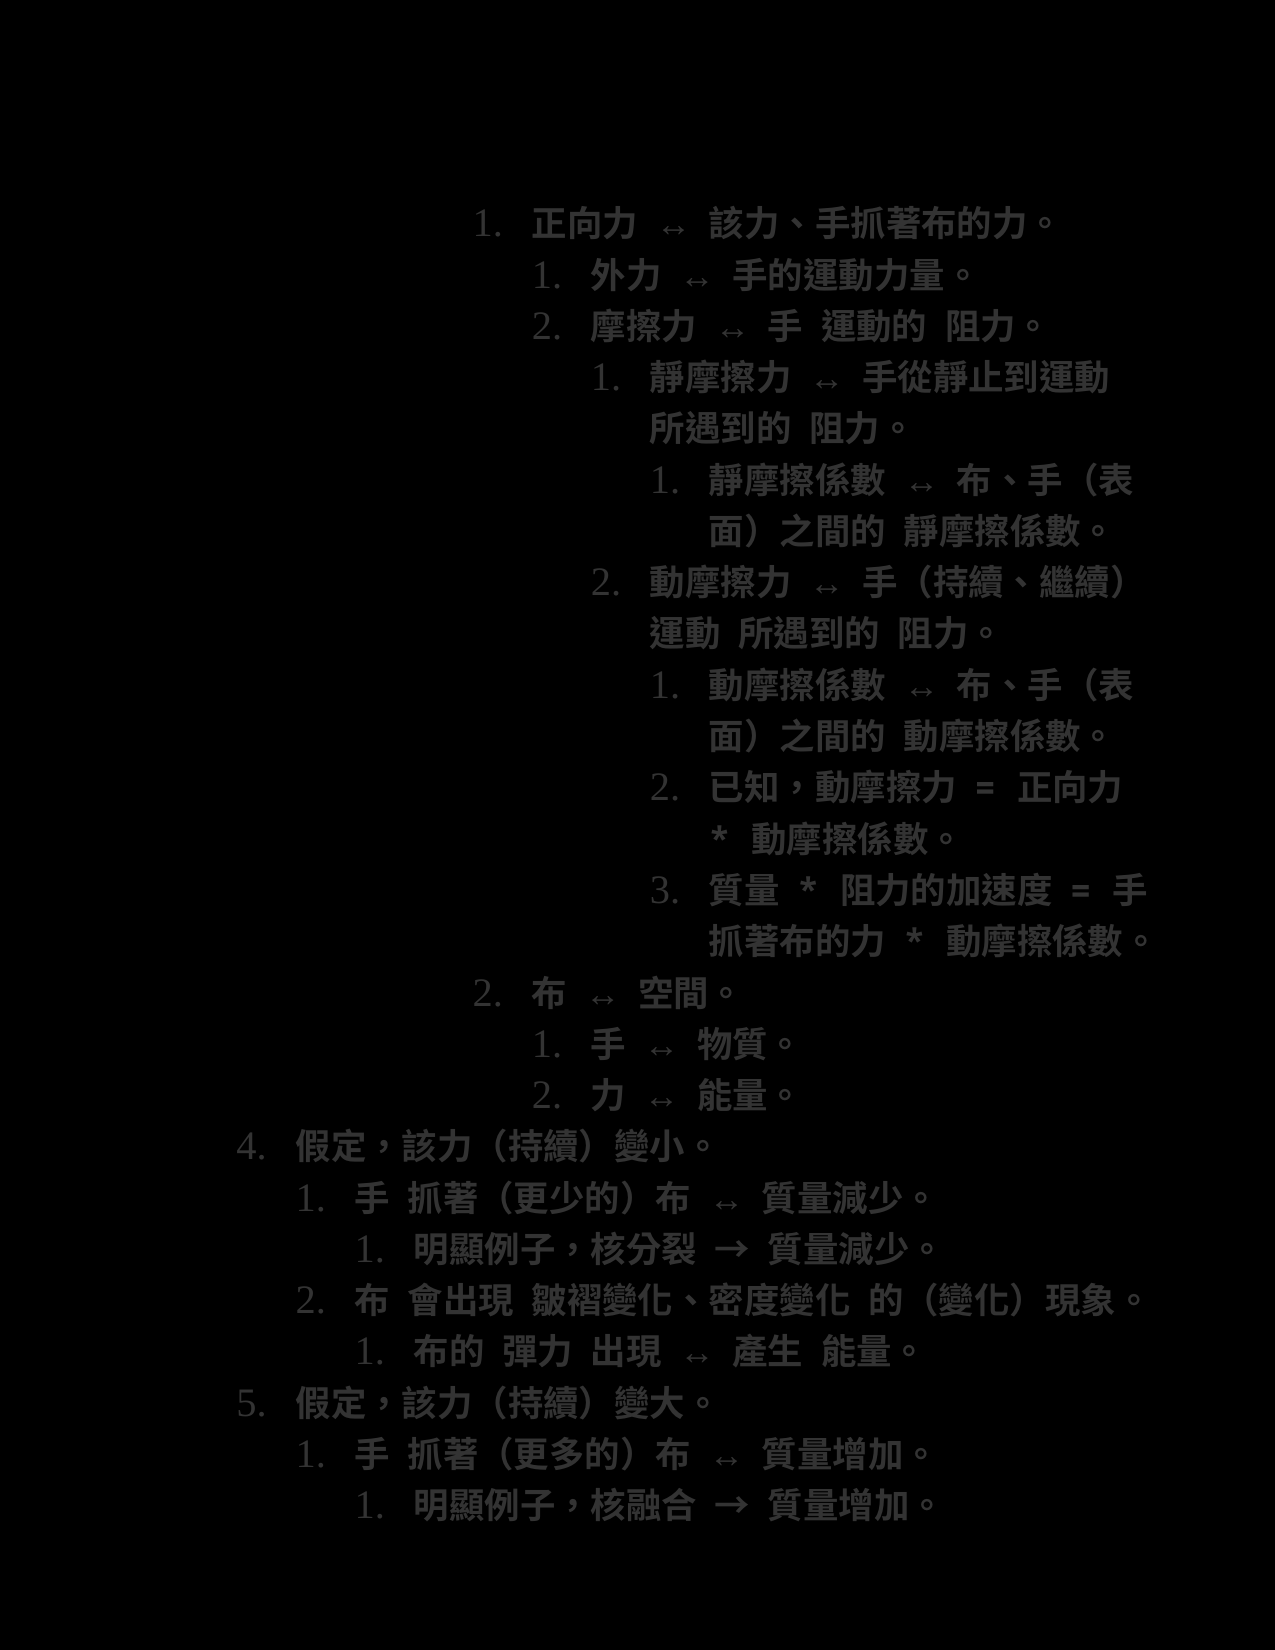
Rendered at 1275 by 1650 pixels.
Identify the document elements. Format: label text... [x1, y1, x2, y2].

list 動摩擦力 ↔ 手（持續、繼續）運動 所遇到的 阻力。 [591, 554, 1157, 657]
list 假定，該力（持續）變小。 [236, 1119, 1157, 1170]
list 手 ↔ 物質。 [532, 1016, 1157, 1067]
list 質量 * 阻力的加速度 = 手抓著布的力 * 動摩擦係數。 [649, 862, 1157, 965]
list 布 ↔ 空間。 [472, 965, 1157, 1016]
list 手 抓著（更多的）布 ↔ 質量增加。 [295, 1426, 1157, 1477]
list 正向力 ↔ 該力、手抓著布的力。 [472, 196, 1157, 247]
list 假定，該力（持續）變大。 [236, 1375, 1157, 1426]
list 布的 彈力 出現 ↔ 產生 能量。 [354, 1324, 1157, 1375]
list 明顯例子，核融合 → 質量增加。 [354, 1477, 1157, 1529]
list 靜摩擦力 ↔ 手從靜止到運動 所遇到的 阻力。 [591, 349, 1157, 452]
list 力 ↔ 能量。 [532, 1067, 1157, 1119]
list 靜摩擦係數 ↔ 布、手（表面）之間的 靜摩擦係數。 [649, 452, 1157, 554]
list 已知，動摩擦力 = 正向力 * 動摩擦係數。 [649, 759, 1157, 862]
list 手 抓著（更少的）布 ↔ 質量減少。 [295, 1170, 1157, 1221]
list 外力 ↔ 手的運動力量。 [532, 247, 1157, 298]
list 明顯例子，核分裂 → 質量減少。 [354, 1221, 1157, 1272]
list 動摩擦係數 ↔ 布、手（表面）之間的 動摩擦係數。 [649, 657, 1157, 759]
list 摩擦力 ↔ 手 運動的 阻力。 [532, 298, 1157, 349]
list 布 會出現 皺褶變化、密度變化 的（變化）現象。 [295, 1272, 1157, 1324]
